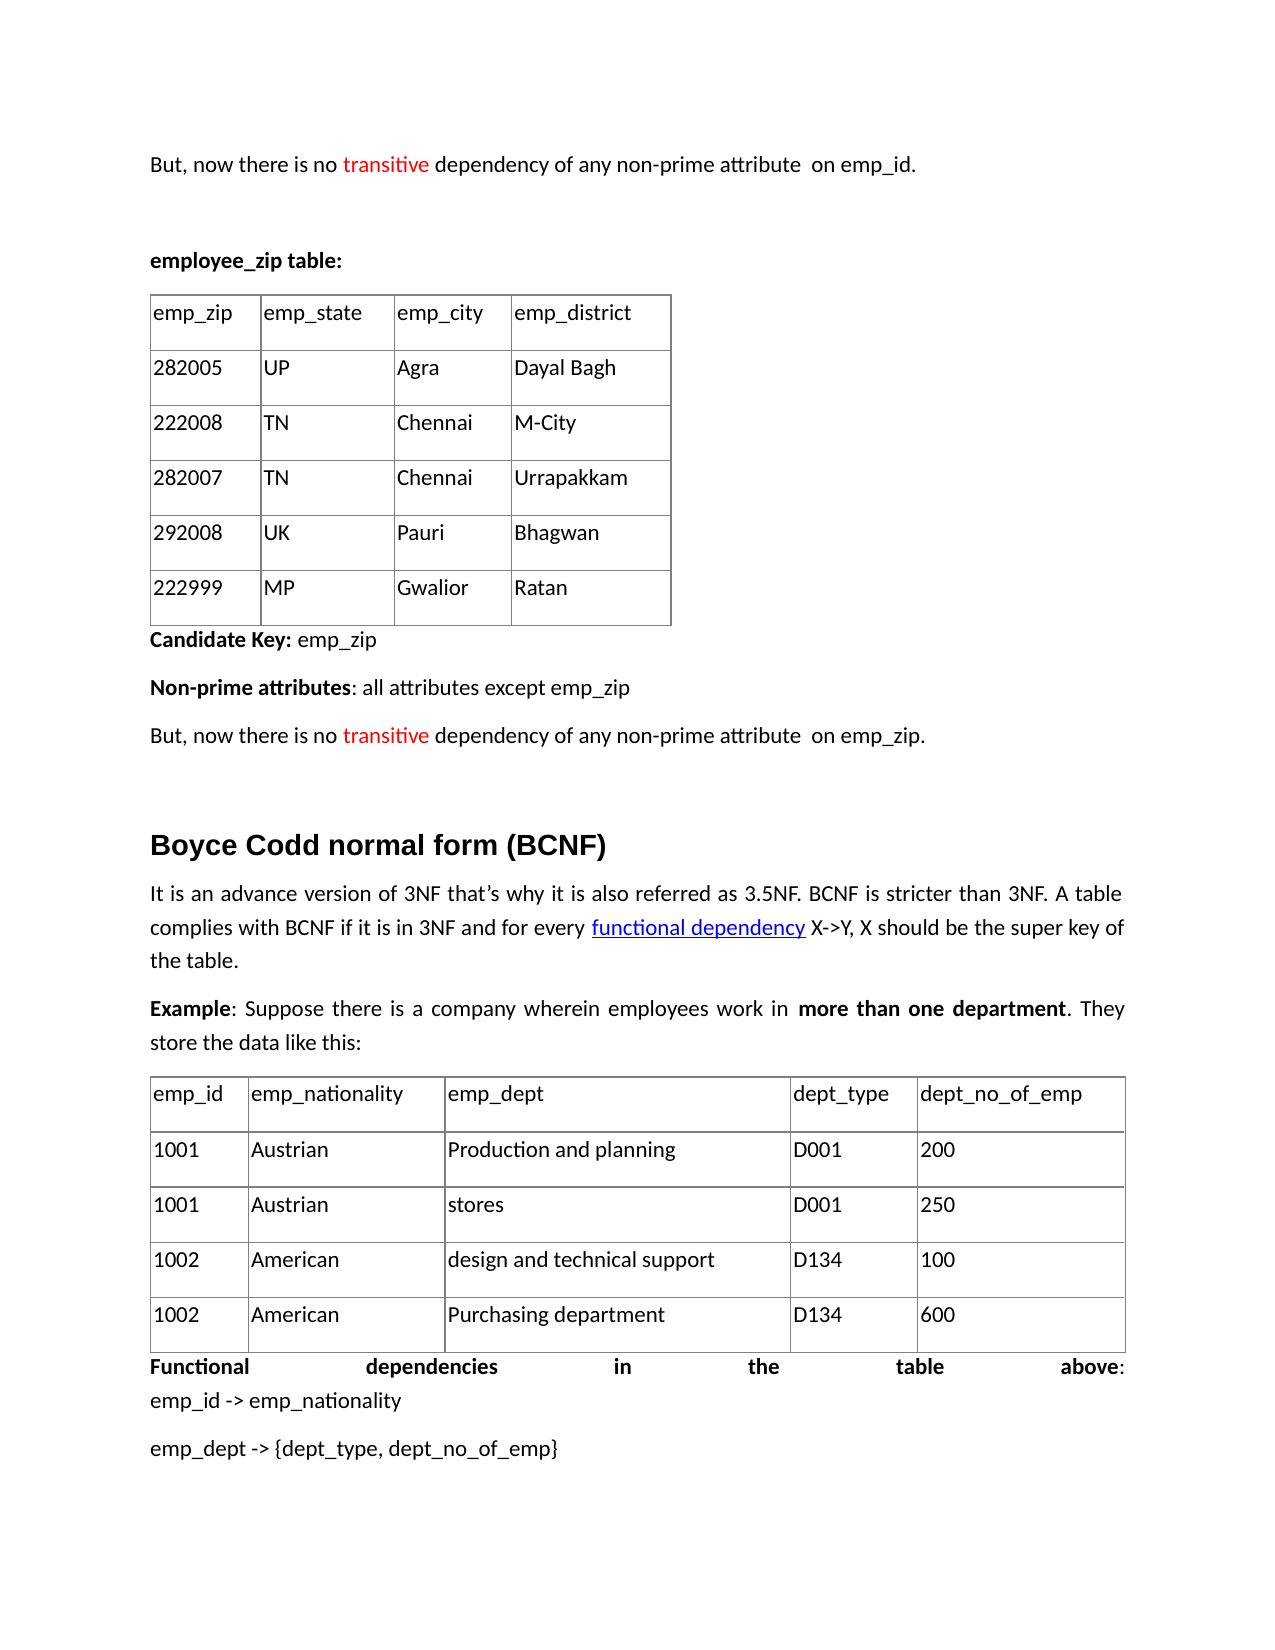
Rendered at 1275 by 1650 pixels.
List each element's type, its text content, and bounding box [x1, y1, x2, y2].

table_cell Chennai [395, 406, 511, 460]
table_cell 1001 [151, 1133, 248, 1186]
table_cell Pauri [395, 516, 511, 570]
table_cell Urrapakkam [512, 461, 670, 515]
subtitle Boyce Codd normal form (BCNF) [150, 828, 1125, 862]
table_cell Purchasing department [446, 1298, 790, 1352]
table_cell 100 [918, 1242, 1125, 1297]
table_cell 200 [918, 1131, 1125, 1186]
table_header dept_type [791, 1078, 917, 1131]
table_cell D134 [791, 1298, 917, 1352]
text Example: Suppose there is a company wherein employees work in more than one department. They store the data like this: [150, 994, 1125, 1056]
table_header emp_id [151, 1078, 248, 1131]
table_cell TN [262, 406, 394, 460]
text Functional dependencies in the table above: emp_id -> emp_nationality [150, 1353, 1125, 1414]
table_cell D001 [791, 1188, 917, 1242]
text But, now there is no transitive dependency of any non-prime attribute on emp_id. [150, 150, 1125, 178]
text employee_zip table: [150, 246, 1125, 274]
table_header emp_state [262, 296, 394, 349]
table_cell 1002 [151, 1243, 248, 1297]
table_cell Dayal Bagh [512, 351, 670, 404]
text Candidate Key: emp_zip [150, 625, 1125, 653]
table_cell M-City [512, 406, 670, 460]
table_cell TN [262, 461, 394, 515]
table_cell D134 [791, 1243, 917, 1297]
table_cell Production and planning [446, 1133, 790, 1186]
table_cell 292008 [151, 516, 260, 570]
table_cell UK [262, 516, 394, 570]
table_cell 222999 [151, 571, 260, 625]
table_cell Chennai [395, 461, 511, 515]
table_cell stores [446, 1188, 790, 1242]
table_cell 282007 [151, 461, 260, 515]
table_cell 250 [918, 1186, 1125, 1242]
table_header emp_city [395, 296, 511, 349]
table_cell 600 [918, 1297, 1125, 1352]
text emp_dept -> {dept_type, dept_no_of_emp} [150, 1434, 1125, 1462]
table_cell MP [262, 571, 394, 625]
table_cell D001 [791, 1133, 917, 1186]
text But, now there is no transitive dependency of any non-prime attribute on emp_zip. [150, 722, 1125, 750]
table_header emp_district [512, 296, 670, 349]
text Non-prime attributes: all attributes except emp_zip [150, 673, 1125, 702]
table_cell Agra [395, 351, 511, 404]
table_cell American [249, 1243, 444, 1297]
table_cell design and technical support [446, 1243, 790, 1297]
text It is an advance version of 3NF that’s why it is also referred as 3.5NF. BCNF is stricter than 3NF. A table complies with BCNF if it is in 3NF and for every functional dependency X->Y, X should be the super key of the table. [150, 879, 1125, 974]
table_cell Ratan [512, 571, 670, 625]
table_cell UP [262, 351, 394, 404]
table_header emp_nationality [249, 1078, 444, 1131]
table_cell Austrian [249, 1133, 444, 1186]
table_cell Bhagwan [512, 516, 670, 570]
table_cell Gwalior [395, 571, 511, 625]
table_header emp_dept [446, 1078, 790, 1131]
table_cell Austrian [249, 1188, 444, 1242]
table_cell 1002 [151, 1298, 248, 1352]
table_cell 222008 [151, 406, 260, 460]
table_header emp_zip [151, 296, 260, 349]
table_header dept_no_of_emp [918, 1078, 1125, 1131]
table_cell 1001 [151, 1188, 248, 1242]
table_cell 282005 [151, 351, 260, 404]
table_cell American [249, 1298, 444, 1352]
